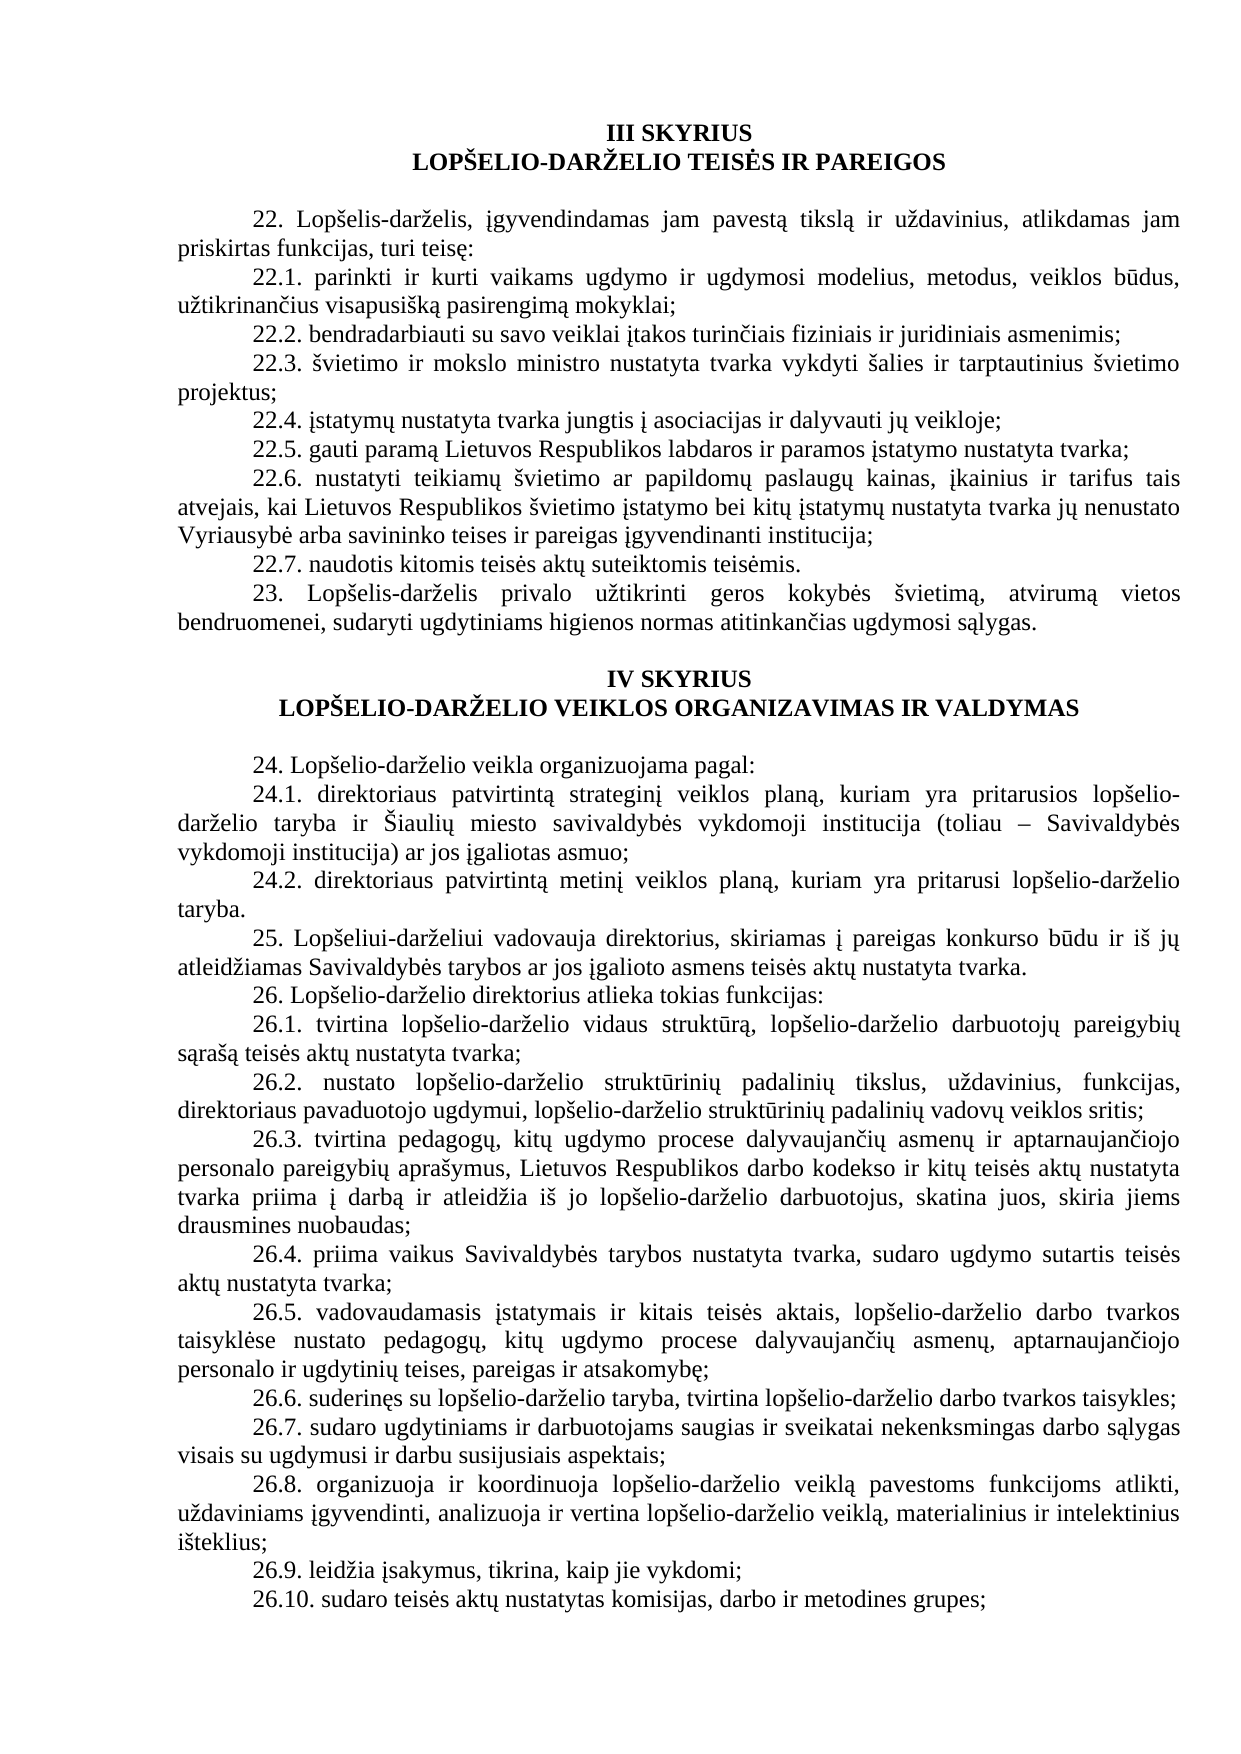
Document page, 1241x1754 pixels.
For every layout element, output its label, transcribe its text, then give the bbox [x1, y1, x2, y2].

text 26.2. nustato lopšelio-darželio struktūrinių padalinių tikslus, uždavinius, funkcijas, direktoriaus pavaduotojo ugdymui, lopšelio-darželio struktūrinių padalinių vadovų veiklos sritis; [177, 1067, 1181, 1124]
text IV SKYRIUS [177, 664, 1181, 693]
text 23. Lopšelis-darželis privalo užtikrinti geros kokybės švietimą, atvirumą vietos bendruomenei, sudaryti ugdytiniams higienos normas atitinkančias ugdymosi sąlygas. [177, 578, 1181, 636]
text 22.5. gauti paramą Lietuvos Respublikos labdaros ir paramos įstatymo nustatyta tvarka; [177, 434, 1181, 463]
text 26.8. organizuoja ir koordinuoja lopšelio-darželio veiklą pavestoms funkcijoms atlikti, uždaviniams įgyvendinti, analizuoja ir vertina lopšelio-darželio veiklą, materialinius ir intelektinius išteklius; [177, 1469, 1181, 1556]
text LOPŠELIO-DARŽELIO VEIKLOS ORGANIZAVIMAS IR VALDYMAS [177, 693, 1181, 722]
text 26.10. sudaro teisės aktų nustatytas komisijas, darbo ir metodines grupes; [177, 1584, 1181, 1613]
text 22.3. švietimo ir mokslo ministro nustatyta tvarka vykdyti šalies ir tarptautinius švietimo projektus; [177, 348, 1181, 406]
text 26.1. tvirtina lopšelio-darželio vidaus struktūrą, lopšelio-darželio darbuotojų pareigybių sąrašą teisės aktų nustatyta tvarka; [177, 1009, 1181, 1067]
text 26.5. vadovaudamasis įstatymais ir kitais teisės aktais, lopšelio-darželio darbo tvarkos taisyklėse nustato pedagogų, kitų ugdymo procese dalyvaujančių asmenų, aptarnaujančiojo personalo ir ugdytinių teises, pareigas ir atsakomybę; [177, 1297, 1181, 1383]
text 22.6. nustatyti teikiamų švietimo ar papildomų paslaugų kainas, įkainius ir tarifus tais atvejais, kai Lietuvos Respublikos švietimo įstatymo bei kitų įstatymų nustatyta tvarka jų nenustato Vyriausybė arba savininko teises ir pareigas įgyvendinanti institucija; [177, 463, 1181, 549]
text 26.6. suderinęs su lopšelio-darželio taryba, tvirtina lopšelio-darželio darbo tvarkos taisykles; [177, 1383, 1181, 1412]
text 26.3. tvirtina pedagogų, kitų ugdymo procese dalyvaujančių asmenų ir aptarnaujančiojo personalo pareigybių aprašymus, Lietuvos Respublikos darbo kodekso ir kitų teisės aktų nustatyta tvarka priima į darbą ir atleidžia iš jo lopšelio-darželio darbuotojus, skatina juos, skiria jiems drausmines nuobaudas; [177, 1124, 1181, 1239]
text 22.7. naudotis kitomis teisės aktų suteiktomis teisėmis. [177, 549, 1181, 578]
text 24. Lopšelio-darželio veikla organizuojama pagal: [177, 751, 1181, 779]
text 24.2. direktoriaus patvirtintą metinį veiklos planą, kuriam yra pritarusi lopšelio-darželio taryba. [177, 866, 1181, 923]
text 22.1. parinkti ir kurti vaikams ugdymo ir ugdymosi modelius, metodus, veiklos būdus, užtikrinančius visapusišką pasirengimą mokyklai; [177, 262, 1181, 319]
text LOPŠELIO-DARŽELIO TEISĖS IR PAREIGOS [177, 147, 1181, 176]
text 22.4. įstatymų nustatyta tvarka jungtis į asociacijas ir dalyvauti jų veikloje; [177, 406, 1181, 434]
text 26.9. leidžia įsakymus, tikrina, kaip jie vykdomi; [177, 1556, 1181, 1584]
text 26.7. sudaro ugdytiniams ir darbuotojams saugias ir sveikatai nekenksmingas darbo sąlygas visais su ugdymusi ir darbu susijusiais aspektais; [177, 1412, 1181, 1469]
text 26. Lopšelio-darželio direktorius atlieka tokias funkcijas: [177, 981, 1181, 1009]
text 26.4. priima vaikus Savivaldybės tarybos nustatyta tvarka, sudaro ugdymo sutartis teisės aktų nustatyta tvarka; [177, 1239, 1181, 1297]
text 22. Lopšelis-darželis, įgyvendindamas jam pavestą tikslą ir uždavinius, atlikdamas jam priskirtas funkcijas, turi teisę: [177, 204, 1181, 262]
text III SKYRIUS [177, 118, 1181, 147]
text 25. Lopšeliui-darželiui vadovauja direktorius, skiriamas į pareigas konkurso būdu ir iš jų atleidžiamas Savivaldybės tarybos ar jos įgalioto asmens teisės aktų nustatyta tvarka. [177, 923, 1181, 981]
text 24.1. direktoriaus patvirtintą strateginį veiklos planą, kuriam yra pritarusios lopšelio-darželio taryba ir Šiaulių miesto savivaldybės vykdomoji institucija (toliau – Savivaldybės vykdomoji institucija) ar jos įgaliotas asmuo; [177, 779, 1181, 866]
text 22.2. bendradarbiauti su savo veiklai įtakos turinčiais fiziniais ir juridiniais asmenimis; [177, 319, 1181, 348]
